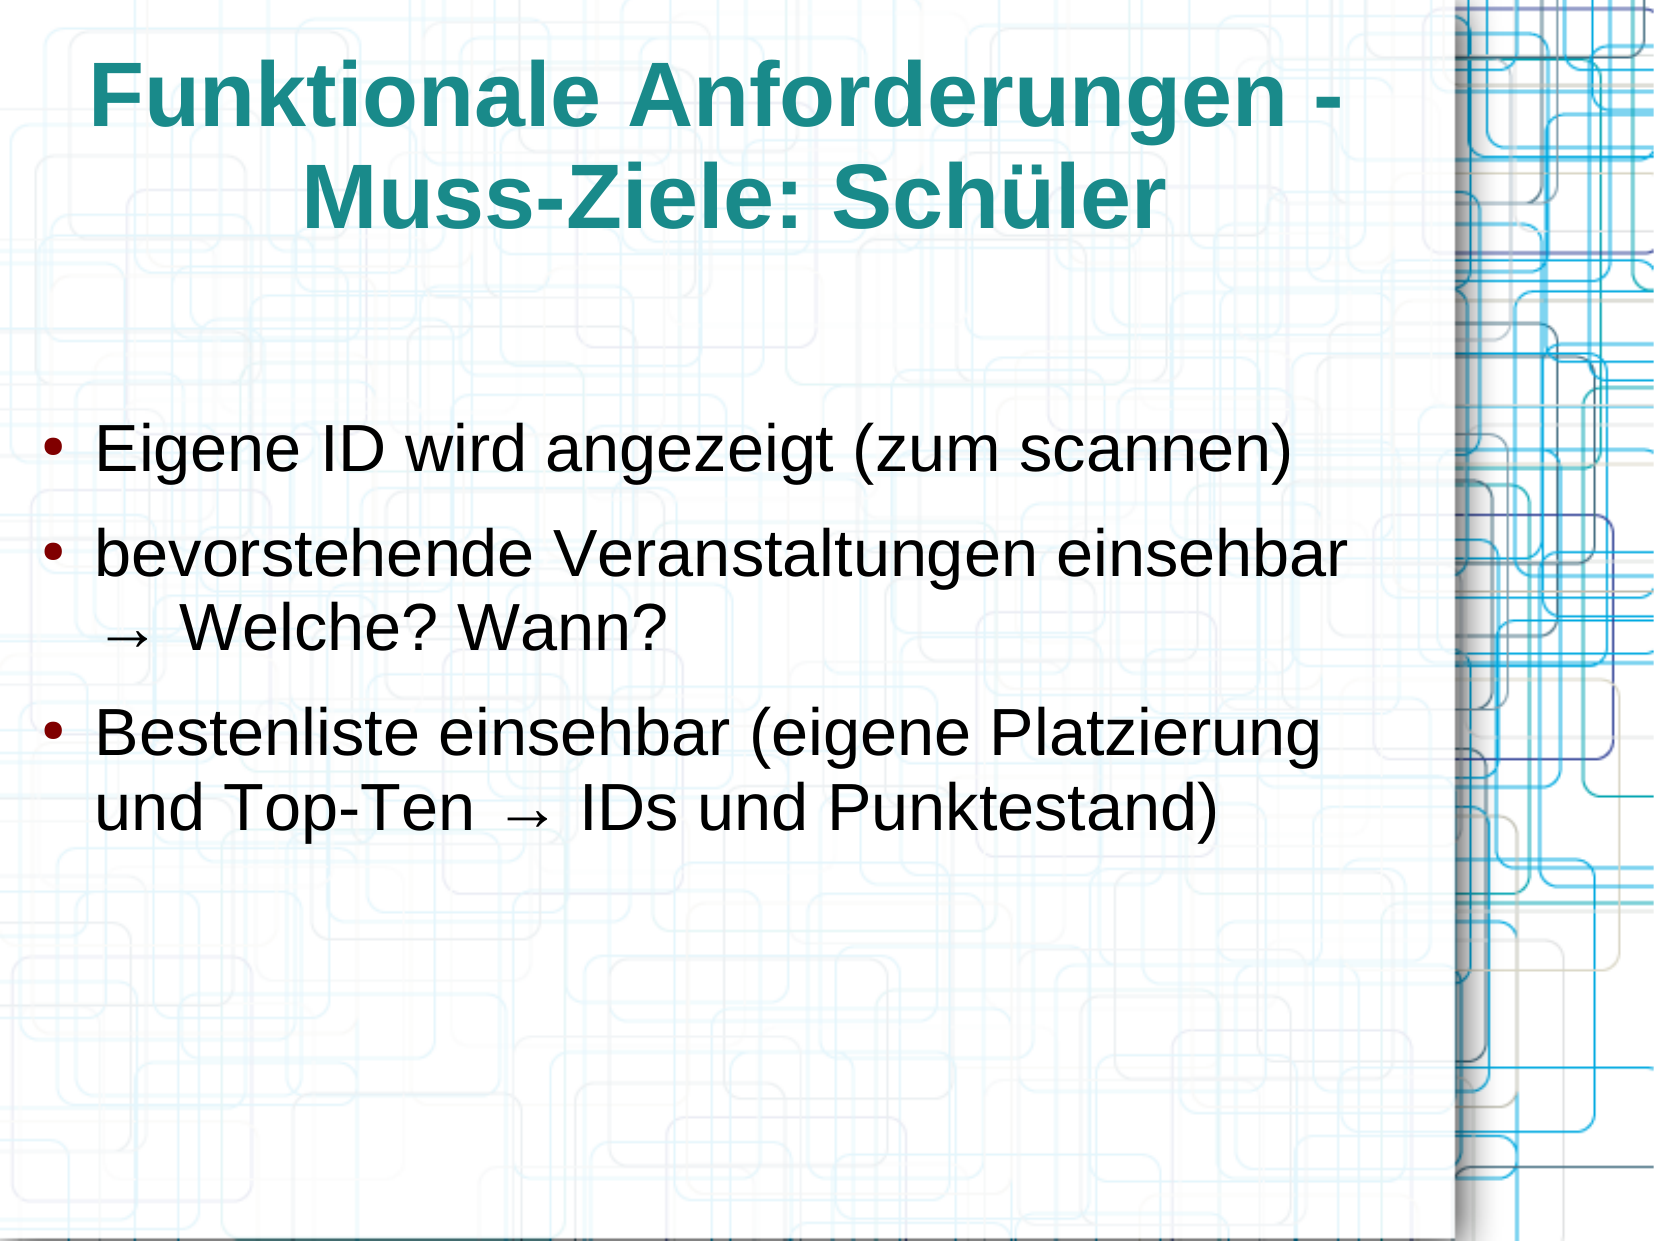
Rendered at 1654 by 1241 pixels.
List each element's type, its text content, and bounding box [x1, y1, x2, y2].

list Eigene ID wird angezeigt (zum scannen) bevorstehende Veranstaltungen einsehbar → Welche? Wann? Bestenliste einsehbar (eigene Platzierung und Top-Ten → IDs und Punktestand) [23, 307, 1450, 1241]
picture [0, 0, 1654, 1241]
title Funktionale Anforderungen - Muss-Ziele: Schüler [5, 31, 1430, 260]
